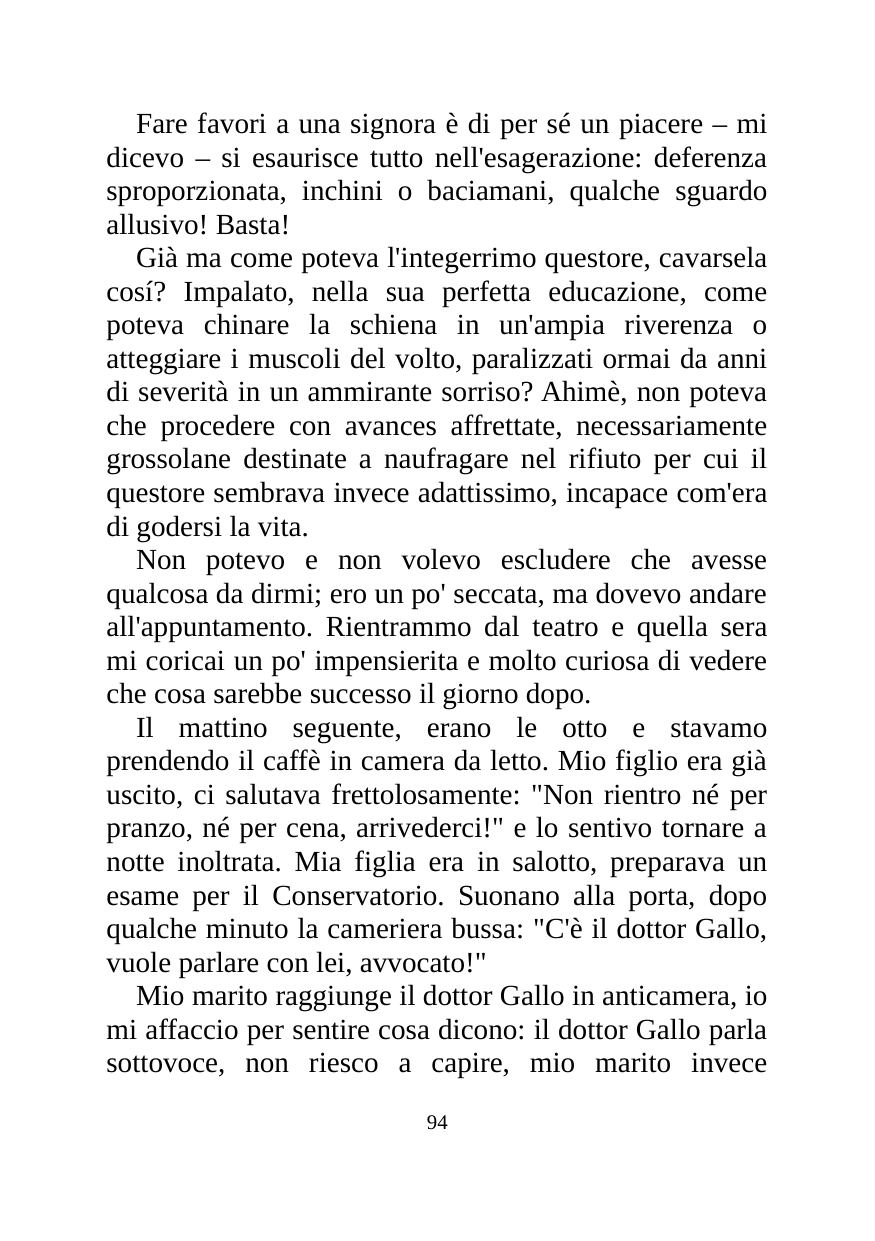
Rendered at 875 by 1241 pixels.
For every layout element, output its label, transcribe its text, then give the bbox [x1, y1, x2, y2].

text Fare favori a una signora è di per sé un piacere – mi dicevo – si esaurisce tutto nell'esagerazione: deferenza sproporzionata, inchini o baciamani, qualche sguardo allusivo! Basta! [106, 106, 768, 240]
text Il mattino seguente, erano le otto e stavamo prendendo il caffè in camera da letto. Mio figlio era già uscito, ci salutava frettolosamente: "Non rientro né per pranzo, né per cena, arrivederci!" e lo sentivo tornare a notte inoltrata. Mia figlia era in salotto, preparava un esame per il Conservatorio. Suonano alla porta, dopo qualche minuto la cameriera bussa: "C'è il dottor Gallo, vuole parlare con lei, avvocato!" [106, 710, 768, 978]
text Già ma come poteva l'integerrimo questore, cavarsela cosí? Impalato, nella sua perfetta educazione, come poteva chinare la schiena in un'ampia riverenza o atteggiare i muscoli del volto, paralizzati ormai da anni di severità in un ammirante sorriso? Ahimè, non poteva che procedere con avances affrettate, necessariamente grossolane destinate a naufragare nel rifiuto per cui il questore sembrava invece adattissimo, incapace com'era di godersi la vita. [106, 240, 768, 542]
text Mio marito raggiunge il dottor Gallo in anticamera, io mi affaccio per sentire cosa dicono: il dottor Gallo parla sottovoce, non riesco a capire, mio marito invece [106, 978, 768, 1079]
text Non potevo e non volevo escludere che avesse qualcosa da dirmi; ero un po' seccata, ma dovevo andare all'appuntamento. Rientrammo dal teatro e quella sera mi coricai un po' impensierita e molto curiosa di vedere che cosa sarebbe successo il giorno dopo. [106, 542, 768, 710]
